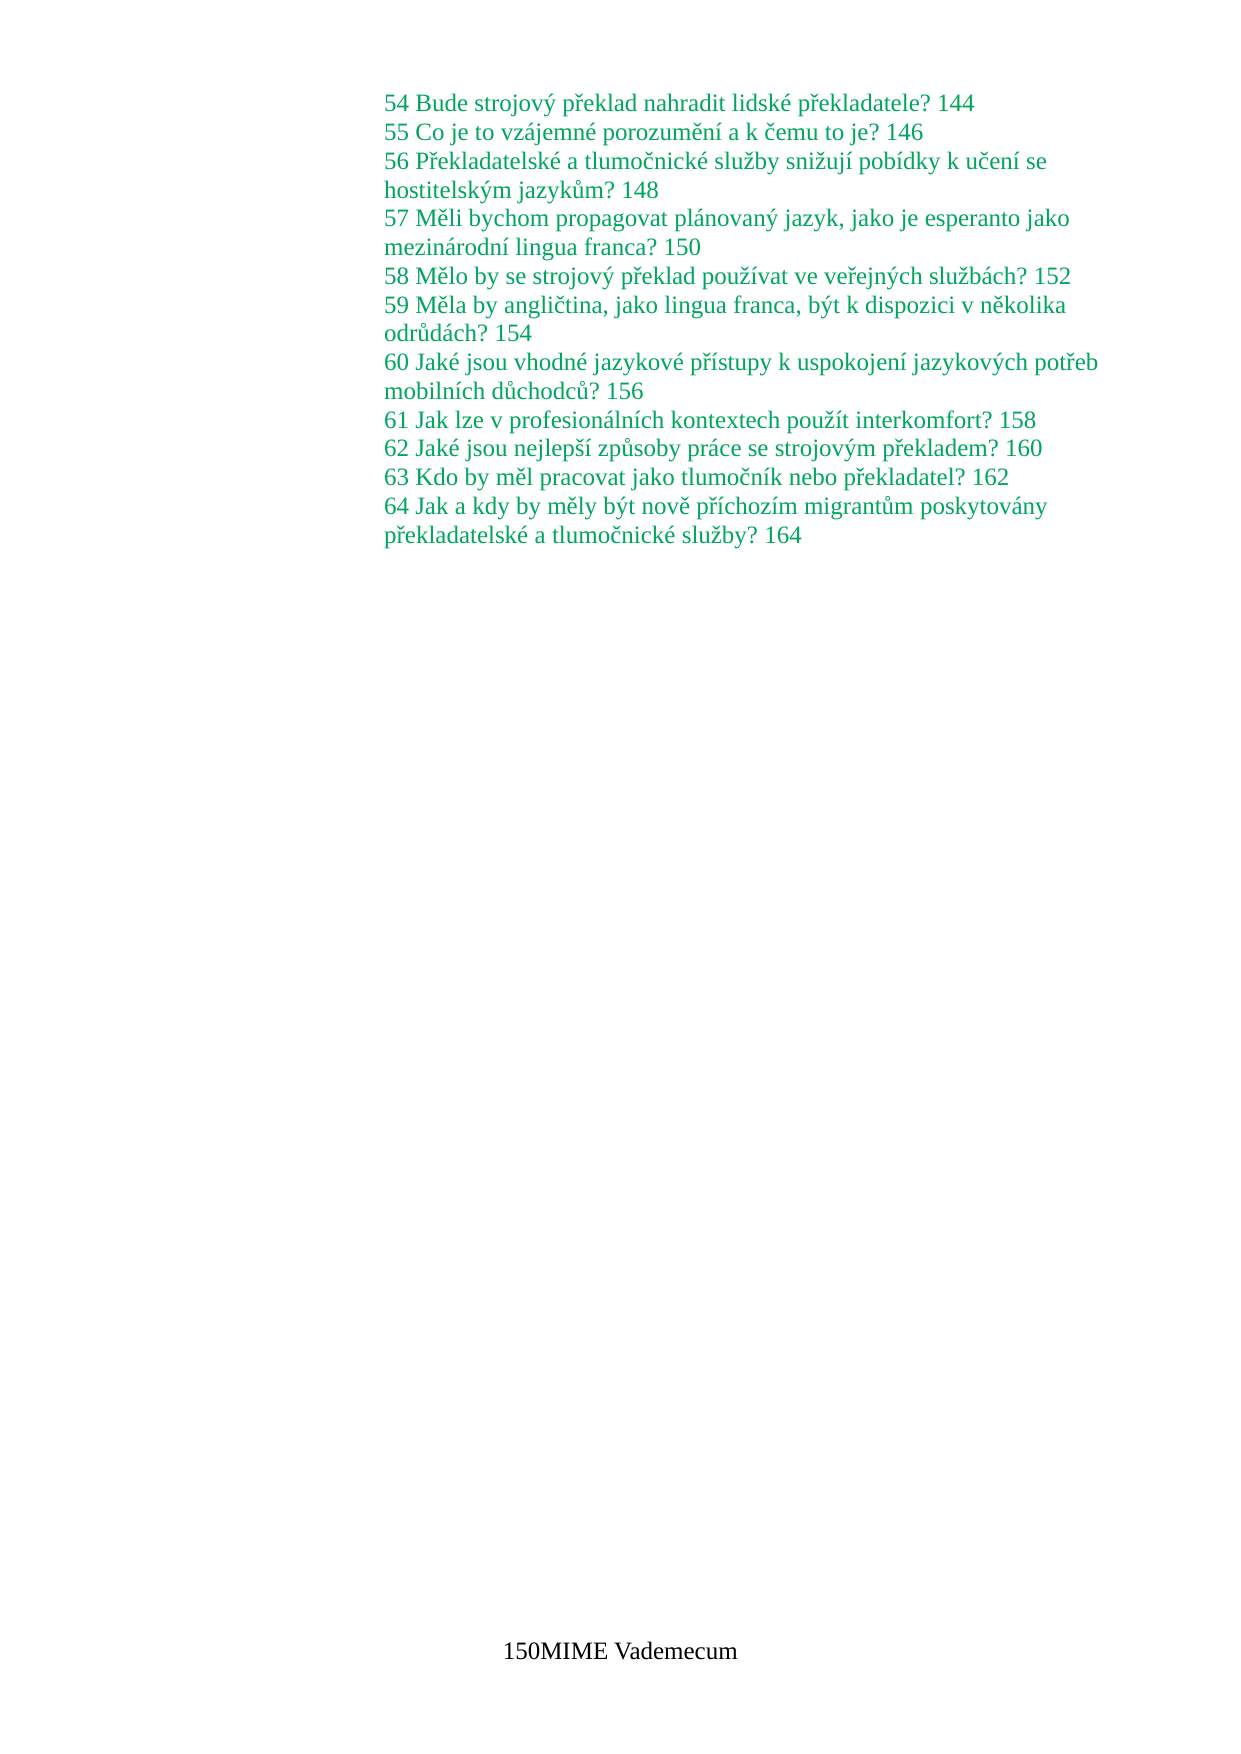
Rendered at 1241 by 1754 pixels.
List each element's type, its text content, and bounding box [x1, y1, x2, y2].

text 57 Měli bychom propagovat plánovaný jazyk, jako je esperanto jako mezinárodní lingua franca? 150 [384, 203, 1152, 261]
text 56 Překladatelské a tlumočnické služby snižují pobídky k učení se hostitelským jazykům? 148 [384, 146, 1152, 203]
text 60 Jaké jsou vhodné jazykové přístupy k uspokojení jazykových potřeb mobilních důchodců? 156 [384, 347, 1152, 405]
text 63 Kdo by měl pracovat jako tlumočník nebo překladatel? 162 [384, 462, 1152, 491]
text 55 Co je to vzájemné porozumění a k čemu to je? 146 [384, 117, 1152, 146]
text 58 Mělo by se strojový překlad používat ve veřejných službách? 152 [384, 261, 1152, 290]
text 59 Měla by angličtina, jako lingua franca, být k dispozici v několika odrůdách? 154 [384, 290, 1152, 347]
text 61 Jak lze v profesionálních kontextech použít interkomfort? 158 [384, 405, 1152, 433]
text 62 Jaké jsou nejlepší způsoby práce se strojovým překladem? 160 [384, 433, 1152, 462]
text 54 Bude strojový překlad nahradit lidské překladatele? 144 [384, 88, 1152, 117]
text 64 Jak a kdy by měly být nově příchozím migrantům poskytovány překladatelské a tlumočnické služby? 164 [384, 491, 1152, 548]
